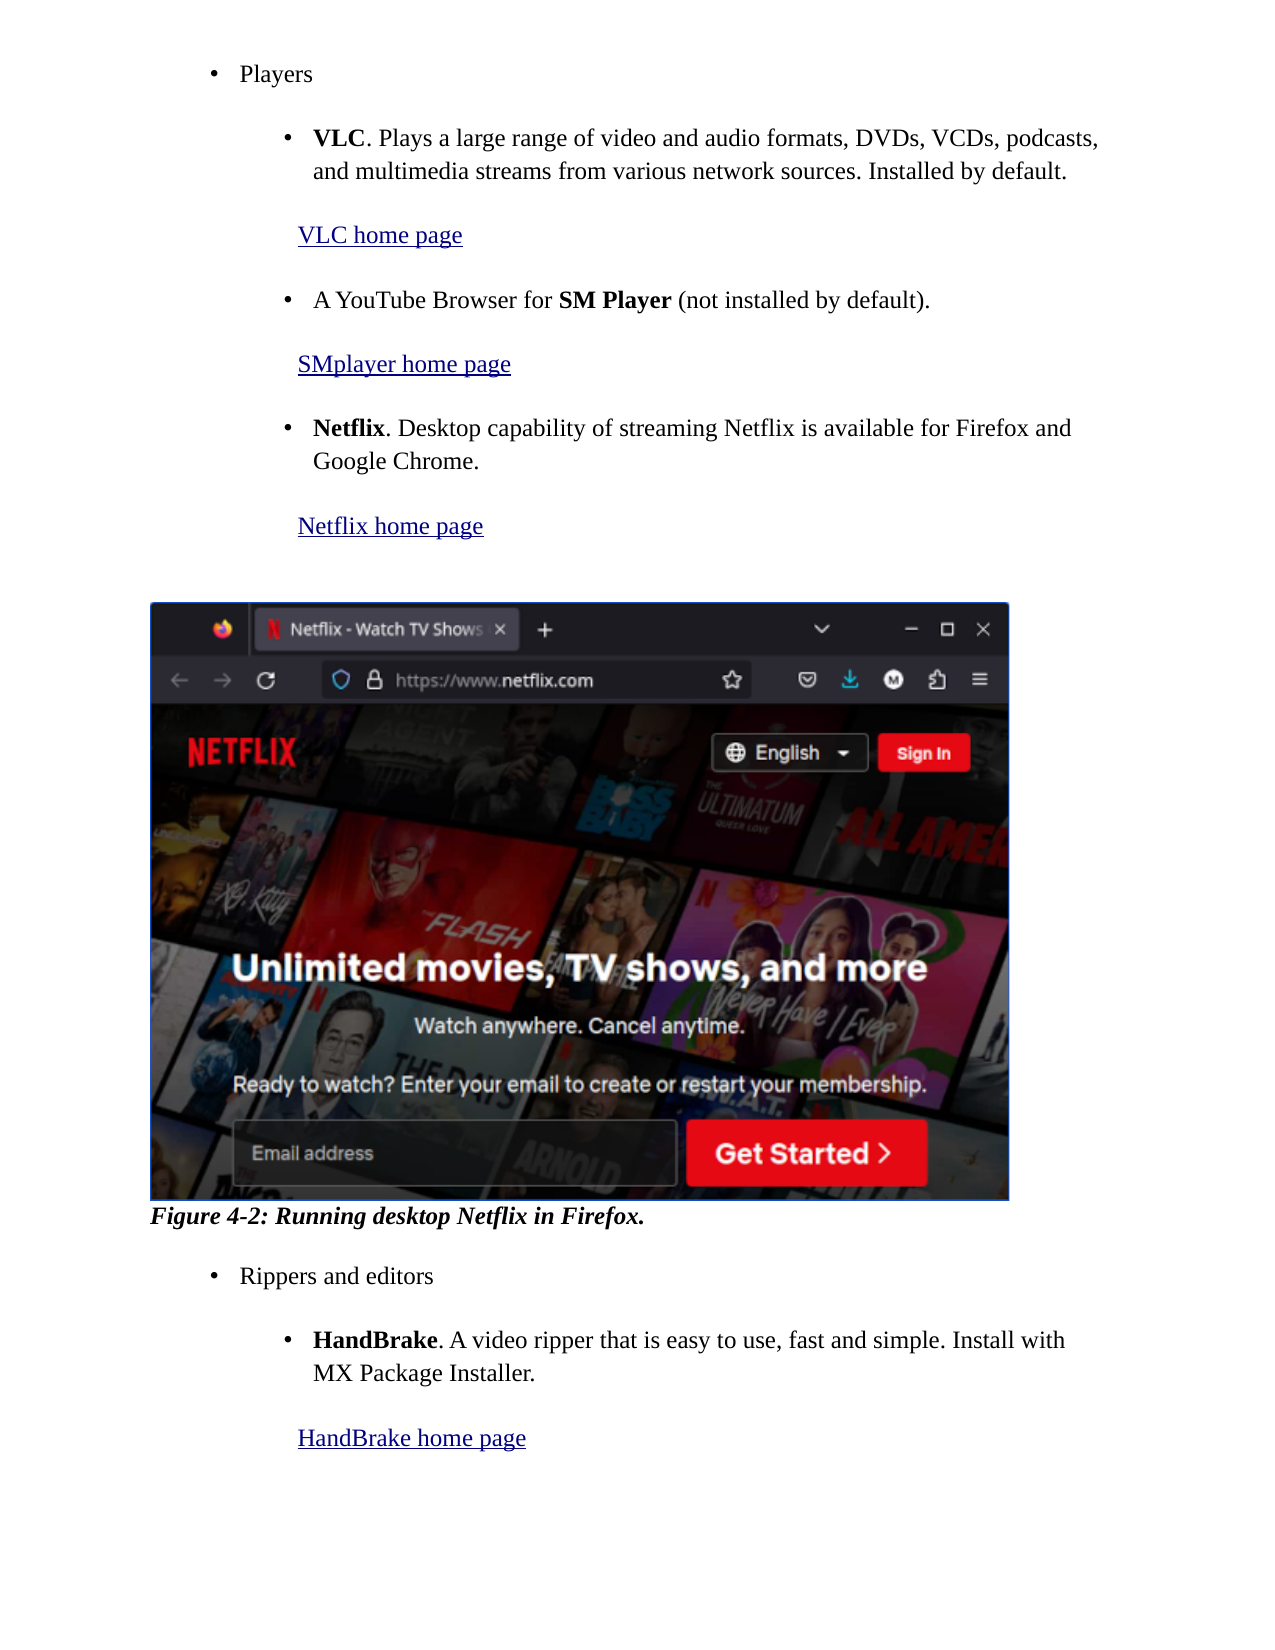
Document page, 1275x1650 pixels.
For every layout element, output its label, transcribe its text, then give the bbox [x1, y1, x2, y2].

list VLC home page [268, 221, 1125, 249]
list Players [210, 59, 1109, 88]
list Rippers and editors [210, 1261, 1109, 1290]
list Netflix. Desktop capability of streaming Netflix is available for Firefox and Google Chrome. [283, 413, 1109, 475]
list VLC. Plays a large range of video and audio formats, DVDs, VCDs, podcasts, and multimedia streams from various network sources. Installed by default. [283, 123, 1109, 185]
list HandBrake. A video ripper that is easy to use, fast and simple. Install with MX Package Installer. [283, 1325, 1109, 1387]
picture [150, 602, 1010, 1201]
list HandBrake home page [268, 1423, 1125, 1451]
list Netflix home page [268, 511, 1125, 539]
list A YouTube Browser for SM Player (not installed by default). [283, 285, 1109, 314]
text Figure 4-2: Running desktop Netflix in Firefox. [150, 575, 1109, 1230]
list SMplayer home page [268, 349, 1125, 378]
